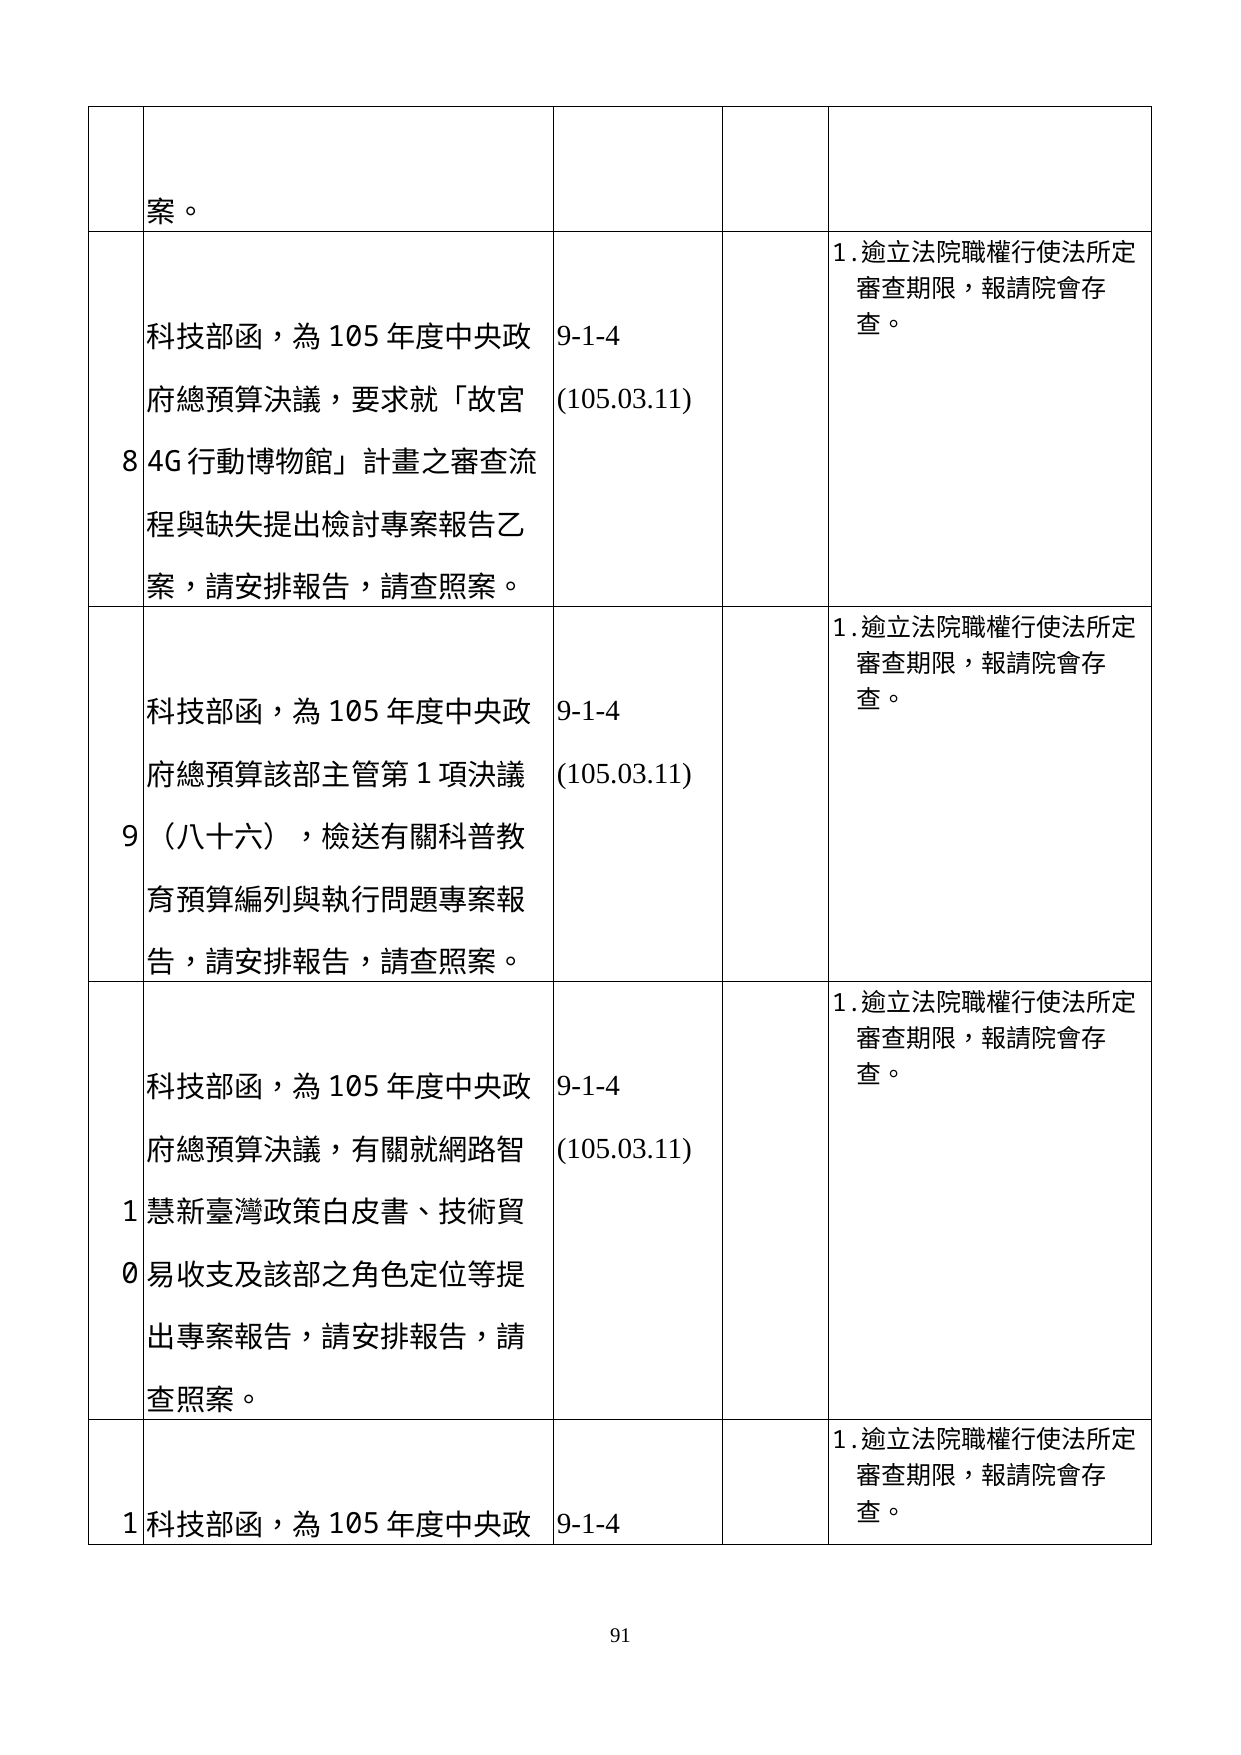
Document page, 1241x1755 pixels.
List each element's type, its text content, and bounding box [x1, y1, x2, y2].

table_cell [554, 107, 722, 231]
table_cell [89, 107, 143, 231]
table_cell [89, 232, 143, 606]
table_cell [723, 982, 828, 1418]
table_cell 科技部函，為105年度中央政府總預算決議，要求就「故宮4G行動博物館」計畫之審查流程與缺失提出檢討專案報告乙案，請安排報告，請查照案。 [144, 232, 553, 606]
table_cell 案。 [144, 107, 553, 231]
table_cell [723, 607, 828, 981]
table_cell [89, 607, 143, 981]
table_cell 1.逾立法院職權行使法所定審查期限，報請院會存查。 [829, 982, 1151, 1418]
table_cell [829, 107, 1151, 231]
table_cell [89, 982, 143, 1418]
table_cell 9-1-4 [554, 1420, 722, 1543]
table_cell 1.逾立法院職權行使法所定審查期限，報請院會存查。 [829, 607, 1151, 981]
table_cell 1.逾立法院職權行使法所定審查期限，報請院會存查。 [829, 1420, 1151, 1543]
table_cell 1.逾立法院職權行使法所定審查期限，報請院會存查。 [829, 232, 1151, 606]
table_cell 9-1-4 (105.03.11) [554, 982, 722, 1418]
table_cell [723, 107, 828, 231]
table_cell 科技部函，為105年度中央政府總預算該部主管第1項決議（八十六），檢送有關科普教育預算編列與執行問題專案報告，請安排報告，請查照案。 [144, 607, 553, 981]
table_cell 科技部函，為105年度中央政府總預算決議，有關就網路智慧新臺灣政策白皮書、技術貿易收支及該部之角色定位等提出專案報告，請安排報告，請查照案。 [144, 982, 553, 1418]
table_cell [723, 1420, 828, 1543]
table_cell [723, 232, 828, 606]
table_cell 科技部函，為105年度中央政 [144, 1420, 553, 1543]
table_cell 9-1-4 (105.03.11) [554, 607, 722, 981]
table_cell [89, 1420, 143, 1543]
table_cell 9-1-4 (105.03.11) [554, 232, 722, 606]
